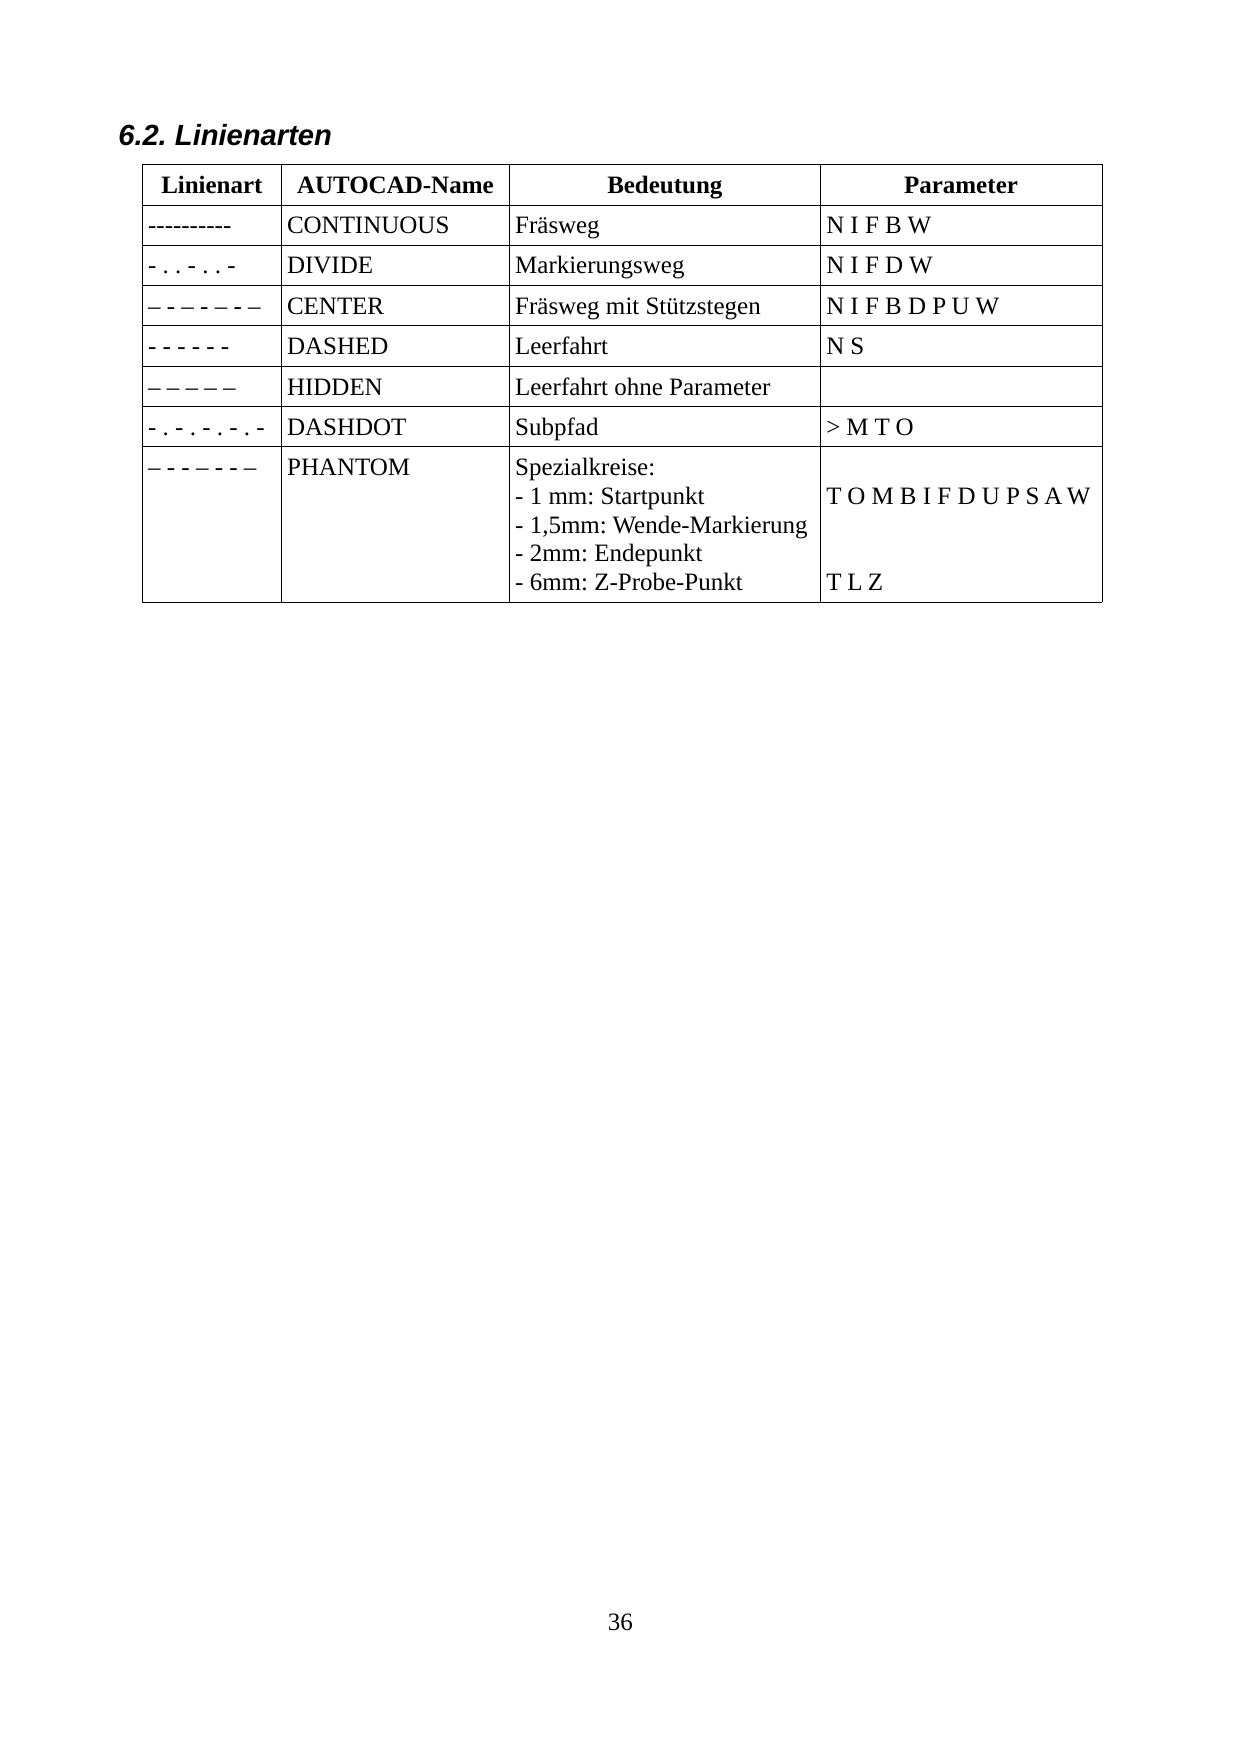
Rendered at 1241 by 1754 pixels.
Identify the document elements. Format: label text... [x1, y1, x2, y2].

table_cell DASHED [282, 326, 509, 366]
table_cell Leerfahrt ohne Parameter [510, 367, 820, 406]
table_cell Leerfahrt [510, 326, 820, 366]
table_cell N S [821, 326, 1102, 366]
table_cell DIVIDE [282, 246, 509, 285]
table_cell N I F D W [821, 246, 1102, 285]
table_cell – - – - – - – [143, 286, 281, 325]
table_cell > M T O [821, 407, 1102, 446]
table_cell - . - . - . - . - [143, 407, 281, 446]
table_cell Fräsweg [510, 206, 820, 245]
table_cell – – – – – [143, 367, 281, 406]
table_cell - - - - - - [143, 326, 281, 366]
table_cell – - - – - - – [143, 447, 281, 602]
table_cell - . . - . . - [143, 246, 281, 285]
table_cell Markierungsweg [510, 246, 820, 285]
table_cell CONTINUOUS [282, 206, 509, 245]
table_cell Fräsweg mit Stützstegen [510, 286, 820, 325]
table_cell PHANTOM [282, 447, 509, 602]
table_header Linienart [143, 165, 281, 204]
table_cell N I F B W [821, 206, 1102, 245]
table_cell HIDDEN [282, 367, 509, 406]
subtitle 6.2. Linienarten [118, 118, 1122, 152]
table_cell Subpfad [510, 407, 820, 446]
table_cell Spezialkreise: - 1 mm: Startpunkt - 1,5mm: Wende-Markierung - 2mm: Endepunkt - 6mm: Z-Probe-Punkt [510, 447, 820, 602]
table_cell DASHDOT [282, 407, 509, 446]
table_header AUTOCAD-Name [282, 165, 509, 204]
table_cell T O M B I F D U P S A W T L Z [821, 447, 1102, 602]
table_cell N I F B D P U W [821, 286, 1102, 325]
table_cell ---------- [143, 206, 281, 245]
table_cell [821, 367, 1102, 406]
table_header Parameter [821, 165, 1102, 204]
table_header Bedeutung [510, 165, 820, 204]
table_cell CENTER [282, 286, 509, 325]
